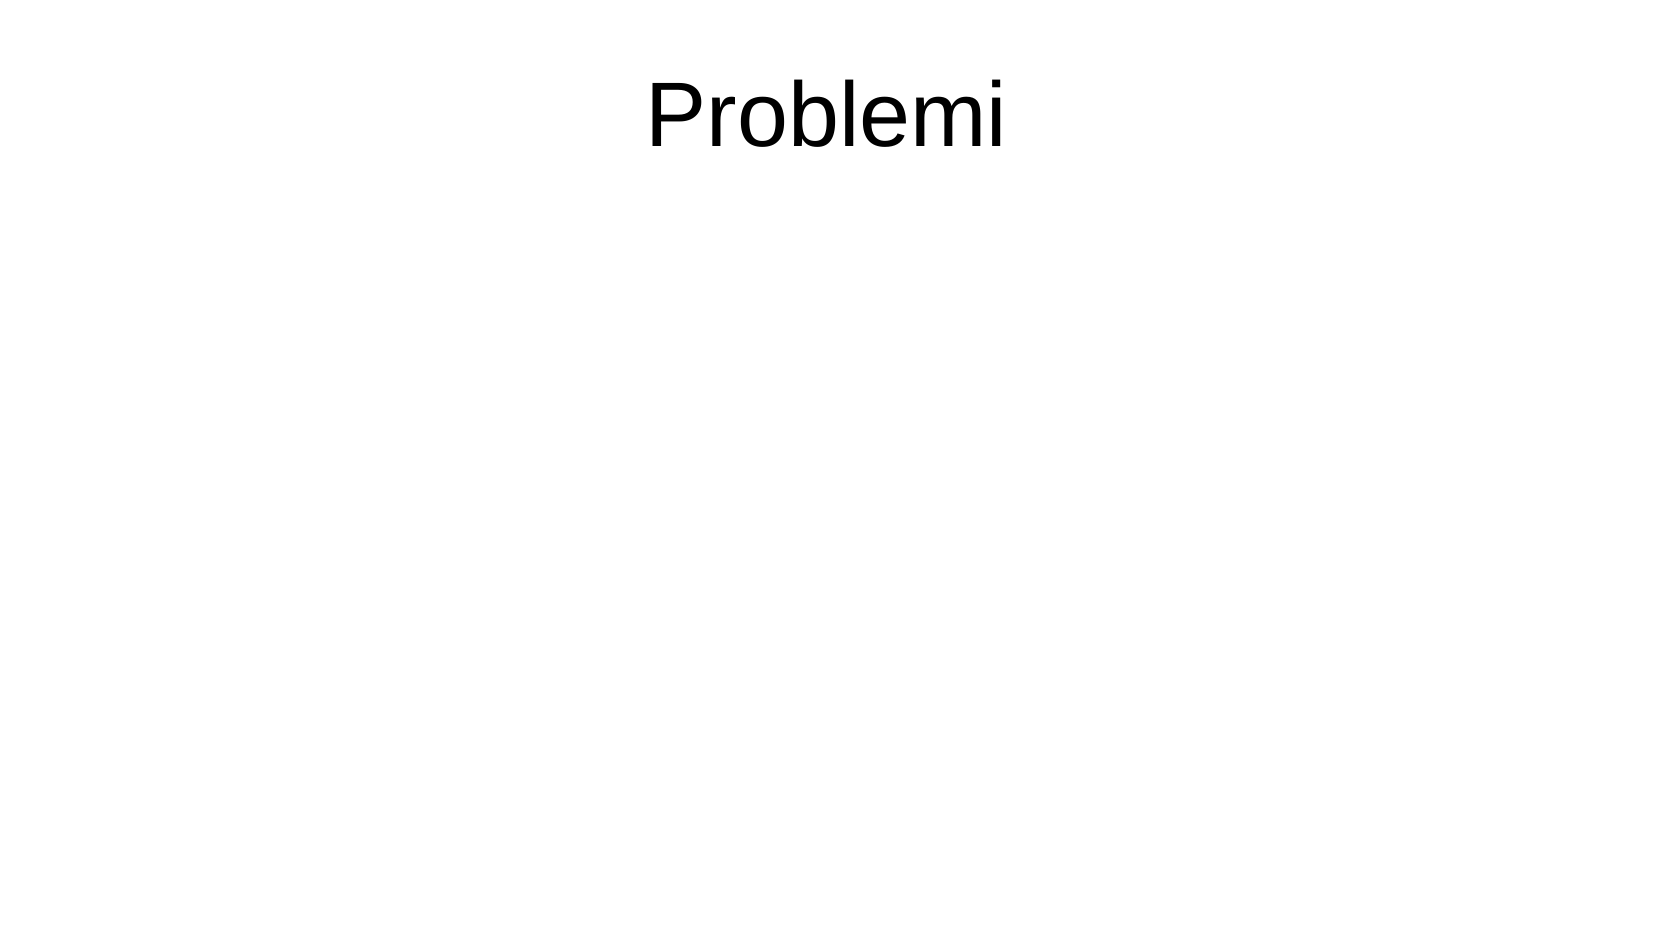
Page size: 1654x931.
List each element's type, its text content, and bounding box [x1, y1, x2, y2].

title Problemi [82, 37, 1571, 193]
